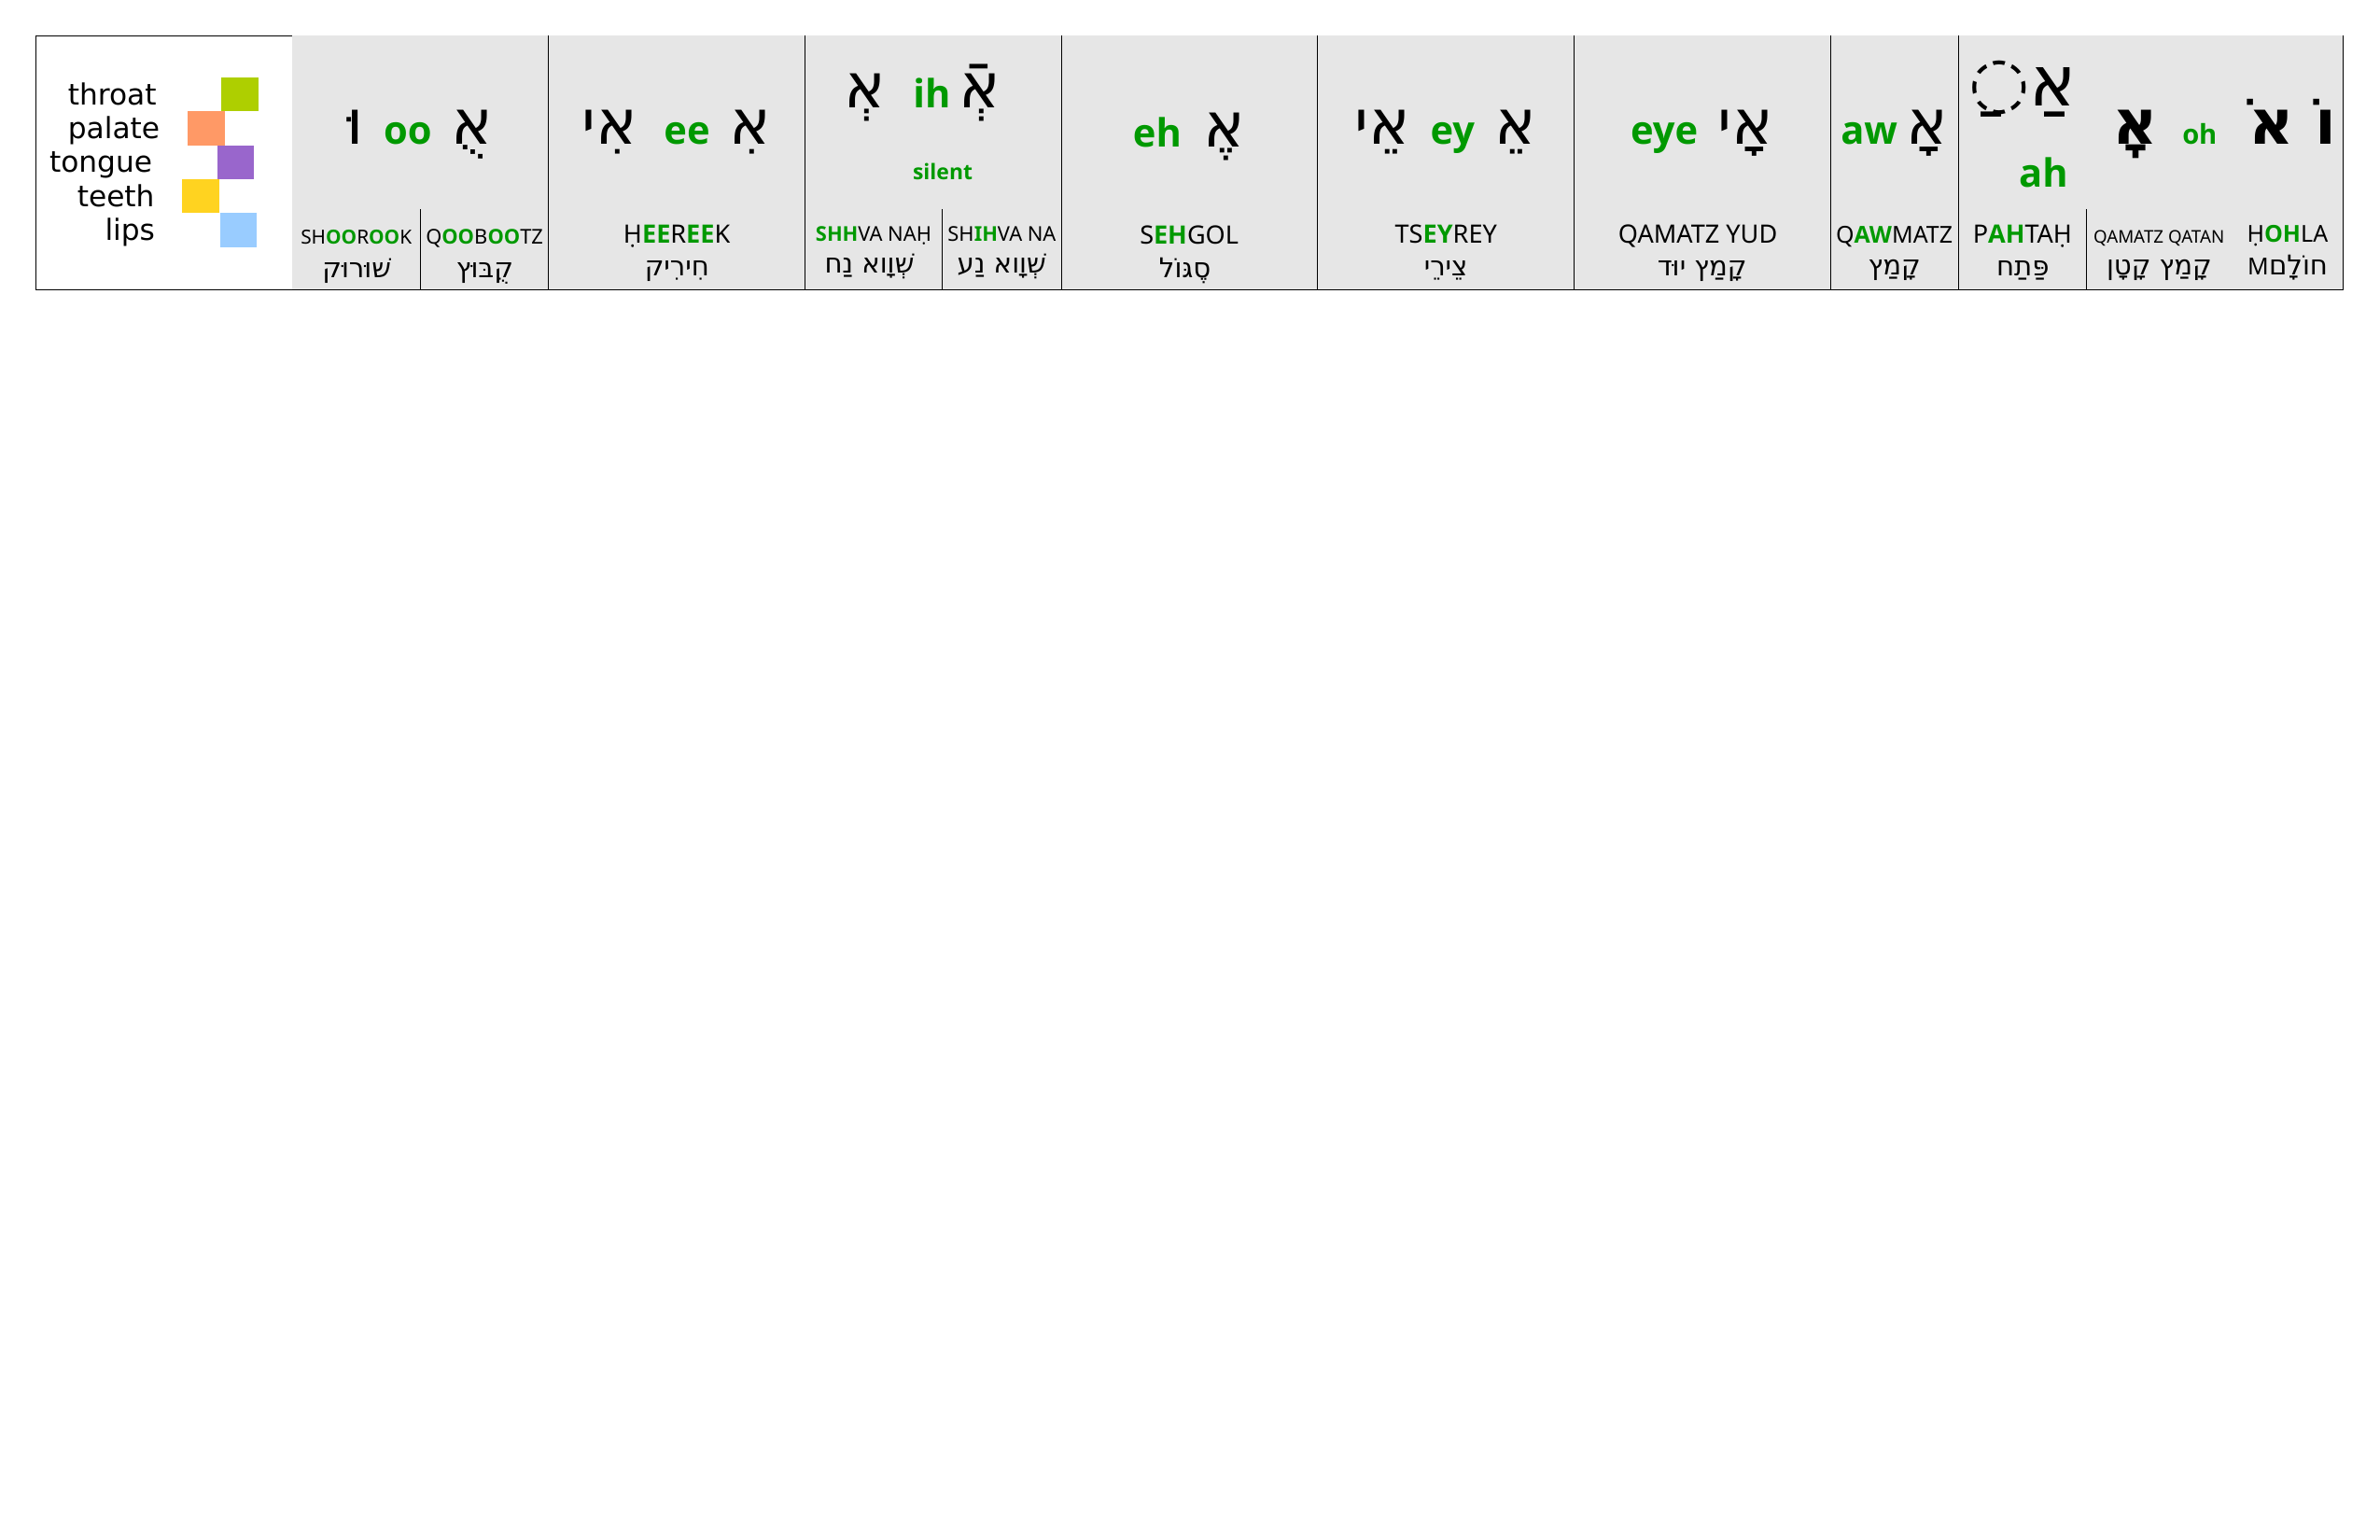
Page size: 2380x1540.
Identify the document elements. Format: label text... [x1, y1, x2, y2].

table_cell אַ◌ַ ah [1959, 35, 2087, 209]
table_cell אָ aw [1831, 35, 1958, 209]
table_cell SHOOROOK שׁוּרוּק [292, 209, 420, 289]
table_cell אָי eye [1575, 35, 1830, 209]
table_cell אִ ee אִי [549, 35, 805, 209]
table_cell אְֿ ih אְ silent [805, 35, 1061, 209]
table_cell וֺ אֹ oh אׇ [2087, 35, 2343, 209]
table_cell PAHTAḤ פַּתַח [1959, 209, 2086, 289]
table_cell TSEYREY צֵירֵי [1318, 209, 1574, 289]
table_cell QAMATZ QATAN קָמַץ קָטָן [2087, 209, 2232, 289]
table_cell ḤOHLAMחוֹלָם [2232, 209, 2343, 289]
table_cell QAWMATZ קָמַץ [1831, 209, 1958, 289]
table_cell אֻ oo וּ [292, 35, 548, 209]
table_cell אֵ ey אֵי [1318, 35, 1574, 209]
table_cell SHIHVA NA שְׁוָוא נַע [943, 209, 1061, 289]
table_cell אֶ eh [1062, 35, 1317, 209]
table_cell ḤEEREEK חִירִיק [549, 209, 805, 289]
table_cell QOOBOOTZ קֻבּוּץ [421, 209, 548, 289]
table_cell SHHVA NAḤ שְׁוָוא נַח [805, 209, 942, 289]
table_cell throat palate tongue teeth lips [36, 36, 292, 289]
table_cell QAMATZ YUD קָמַץ יוּד [1575, 209, 1830, 289]
table_cell SEHGOL‎‎ סֶגּוֹל [1062, 209, 1317, 289]
